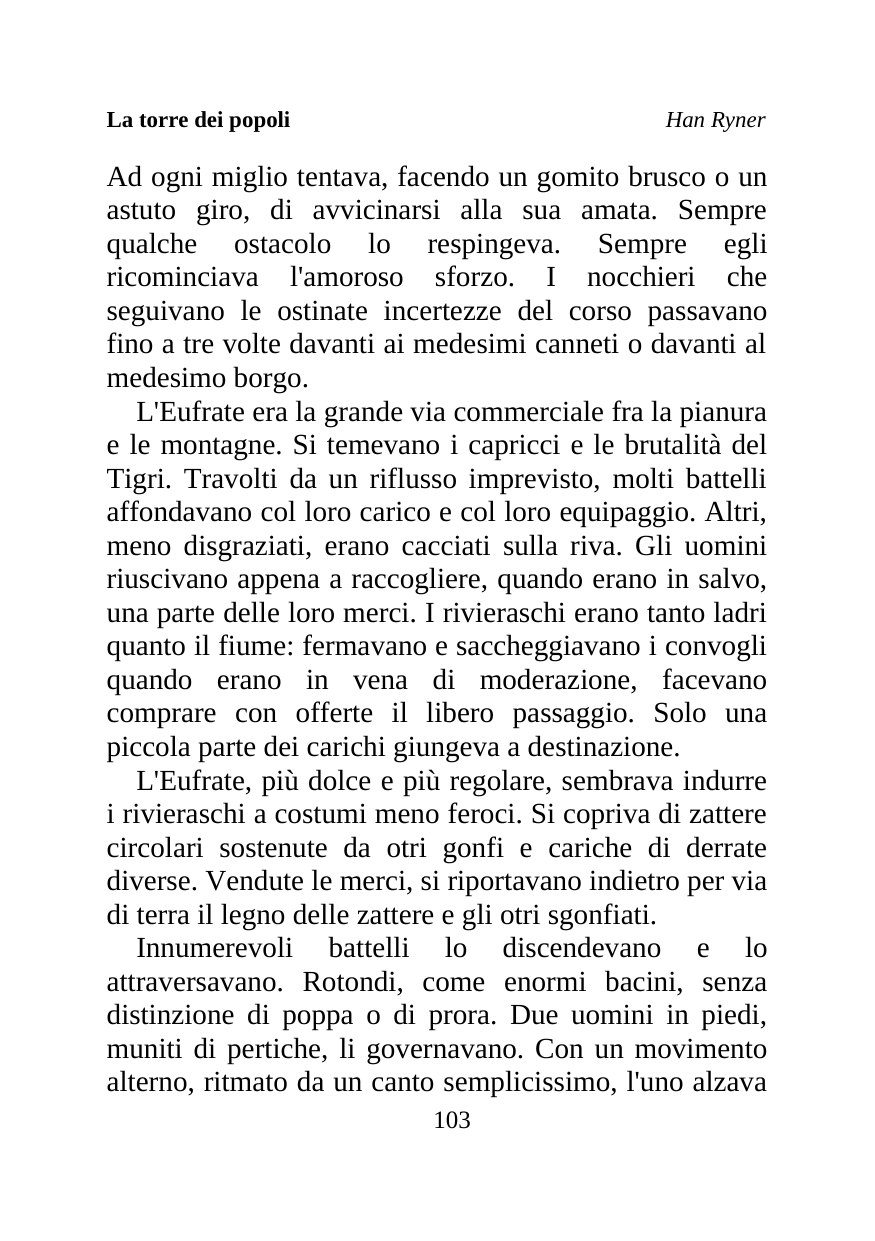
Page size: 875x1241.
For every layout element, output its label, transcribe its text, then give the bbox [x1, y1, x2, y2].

text Innumerevoli battelli lo discendevano e lo attraversavano. Rotondi, come enormi bacini, senza distinzione di poppa o di prora. Due uomini in piedi, muniti di pertiche, li governavano. Con un movimento alterno, ritmato da un canto semplicissimo, l'uno alzava [106, 930, 768, 1098]
text L'Eufrate era la grande via commerciale fra la pianura e le montagne. Si temevano i capricci e le brutalità del Tigri. Travolti da un riflusso imprevisto, molti battelli affondavano col loro carico e col loro equipaggio. Altri, meno disgraziati, erano cacciati sulla riva. Gli uomini riuscivano appena a raccogliere, quando erano in salvo, una parte delle loro merci. I rivieraschi erano tanto ladri quanto il fiume: fermavano e saccheggiavano i convogli quando erano in vena di moderazione, facevano comprare con offerte il libero passaggio. Solo una piccola parte dei carichi giungeva a destinazione. [106, 394, 768, 763]
text Ad ogni miglio tentava, facendo un gomito brusco o un astuto giro, di avvicinarsi alla sua amata. Sempre qualche ostacolo lo respingeva. Sempre egli ricominciava l'amoroso sforzo. I nocchieri che seguivano le ostinate incertezze del corso passavano fino a tre volte davanti ai medesimi canneti o davanti al medesimo borgo. [106, 159, 768, 394]
text L'Eufrate, più dolce e più regolare, sembrava indurre i rivieraschi a costumi meno feroci. Si copriva di zattere circolari sostenute da otri gonfi e cariche di derrate diverse. Vendute le merci, si riportavano indietro per via di terra il legno delle zattere e gli otri sgonfiati. [106, 763, 768, 930]
